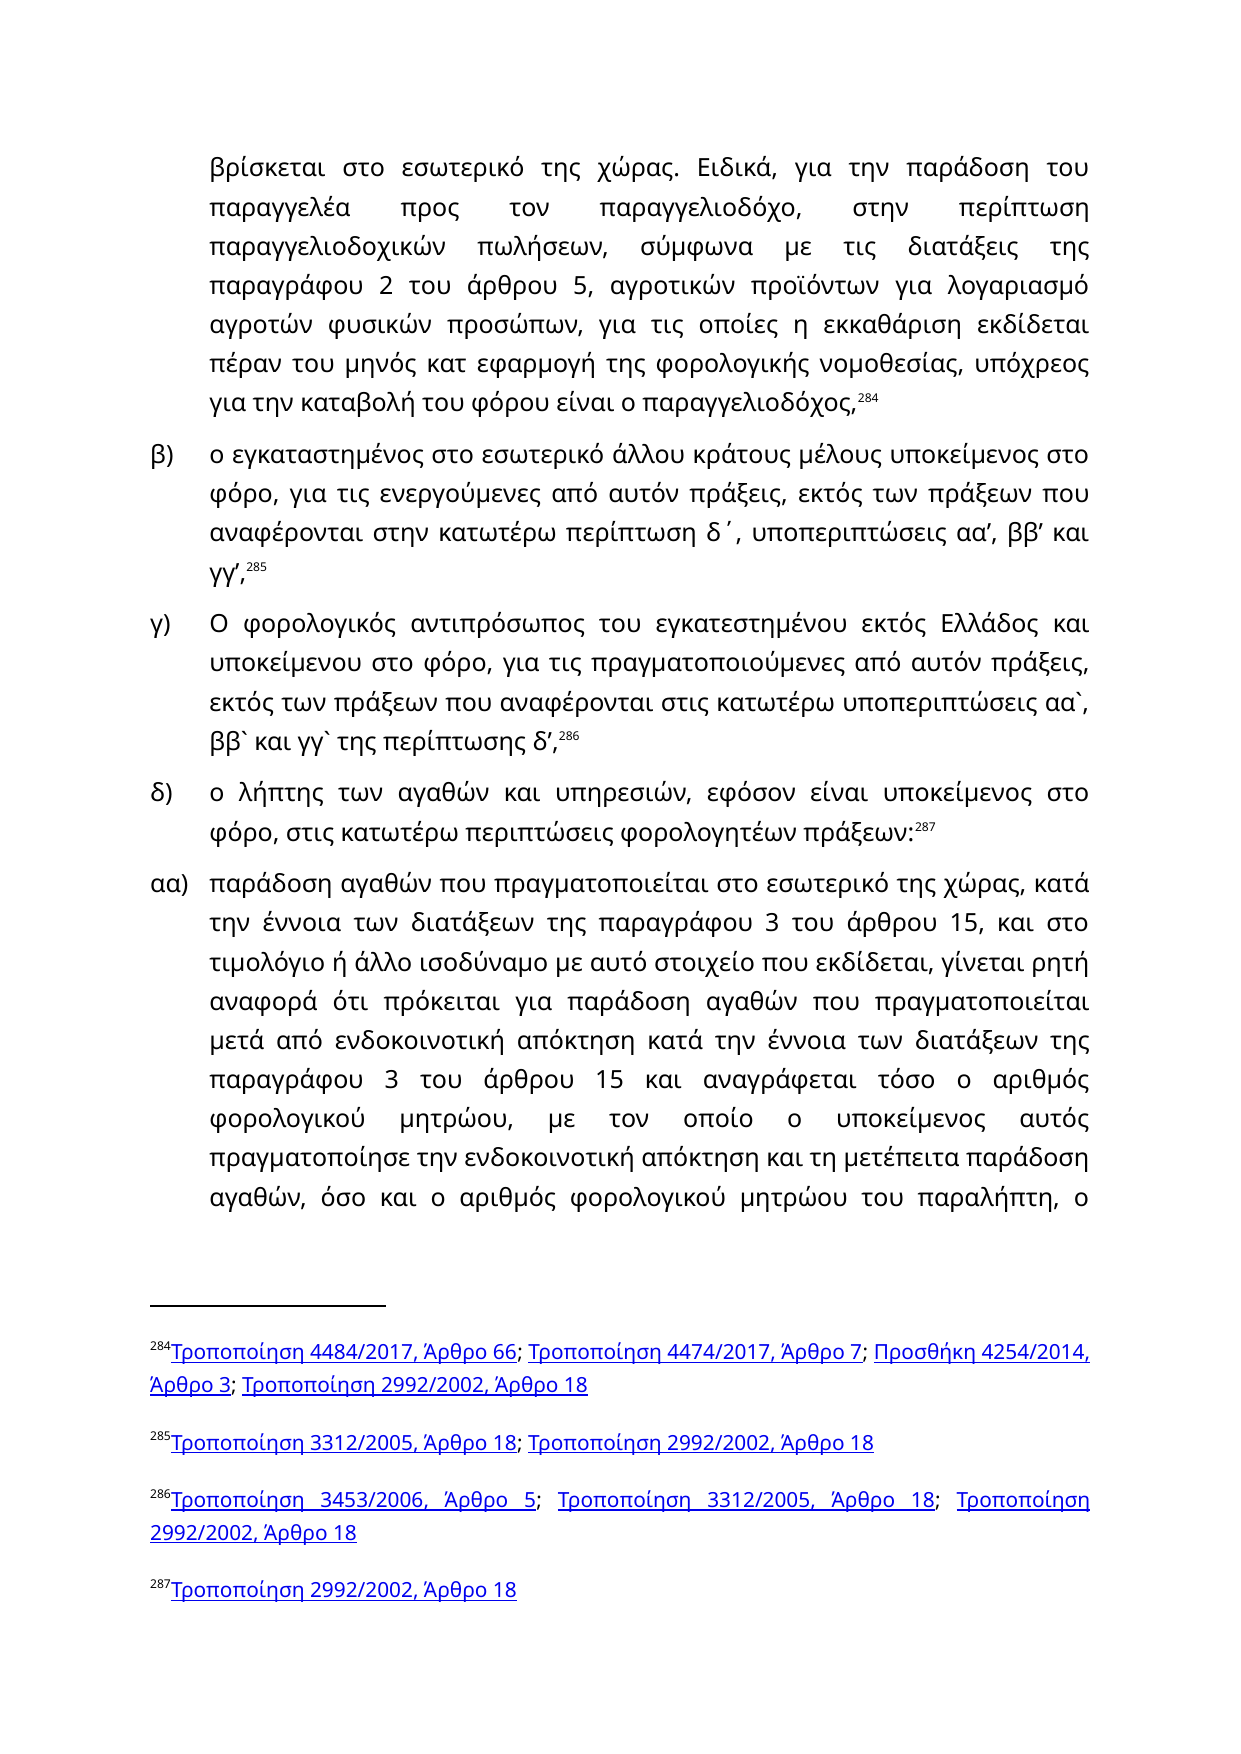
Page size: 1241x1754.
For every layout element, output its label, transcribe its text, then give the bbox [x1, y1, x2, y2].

text Τροποποίηση 4484/2017, Άρθρο 66; Τροποποίηση 4474/2017, Άρθρο 7; Προσθήκη 4254/2014, Άρθρο 3; Τροποποίηση 2992/2002, Άρθρο 18 [150, 1337, 1090, 1398]
list γ) Ο φορολογικός αντιπρόσωπος του εγκατεστημένου εκτός Ελλάδος και υποκείμενου στο φόρο, για τις πραγματοποιούμενες από αυτόν πράξεις, εκτός των πράξεων που αναφέρονται στις κατωτέρω υποπεριπτώσεις αα`, ββ` και γγ` της περίπτωσης δ’, [150, 606, 1090, 757]
list αα) παράδοση αγαθών που πραγματοποιείται στο εσωτερικό της χώρας, κατά την έννοια των διατάξεων της παραγράφου 3 του άρθρου 15, και στο τιμολόγιο ή άλλο ισοδύναμο με αυτό στοιχείο που εκδίδεται, γίνεται ρητή αναφορά ότι πρόκειται για παράδοση αγαθών που πραγματοποιείται μετά από ενδοκοινοτική απόκτηση κατά την έννοια των διατάξεων της παραγράφου 3 του άρθρου 15 και αναγράφεται τόσο ο αριθμός φορολογικού μητρώου, με τον οποίο ο υποκείμενος αυτός πραγματοποίησε την ενδοκοινοτική απόκτηση και τη μετέπειτα παράδοση αγαθών, όσο και ο αριθμός φορολογικού μητρώου του παραλήπτη, ο [150, 866, 1090, 1213]
text Τροποποίηση 3453/2006, Άρθρο 5; Τροποποίηση 3312/2005, Άρθρο 18; Τροποποίηση 2992/2002, Άρθρο 18 [150, 1485, 1090, 1546]
list δ) ο λήπτης των αγαθών και υπηρεσιών, εφόσον είναι υποκείμενος στο φόρο, στις κατωτέρω περιπτώσεις φορολογητέων πράξεων: [150, 775, 1090, 848]
text Τροποποίηση 3312/2005, Άρθρο 18; Τροποποίηση 2992/2002, Άρθρο 18 [150, 1428, 1090, 1456]
list βρίσκεται στο εσωτερικό της χώρας. Ειδικά, για την παράδοση του παραγγελέα προς τον παραγγελιοδόχο, στην περίπτωση παραγγελιοδοχικών πωλήσεων, σύμφωνα με τις διατάξεις της παραγράφου 2 του άρθρου 5, αγροτικών προϊόντων για λογαριασμό αγροτών φυσικών προσώπων, για τις οποίες η εκκαθάριση εκδίδεται πέραν του μηνός κατ εφαρμογή της φορολογικής νομοθεσίας, υπόχρεος για την καταβολή του φόρου είναι ο παραγγελιοδόχος, [150, 150, 1090, 419]
list β) ο εγκαταστημένος στο εσωτερικό άλλου κράτους μέλους υποκείμενος στο φόρο, για τις ενεργούμενες από αυτόν πράξεις, εκτός των πράξεων που αναφέρονται στην κατωτέρω περίπτωση δ΄, υποπεριπτώσεις αα’, ββ’ και γγ’, [150, 437, 1090, 588]
text Τροποποίηση 2992/2002, Άρθρο 18 [150, 1576, 1090, 1604]
